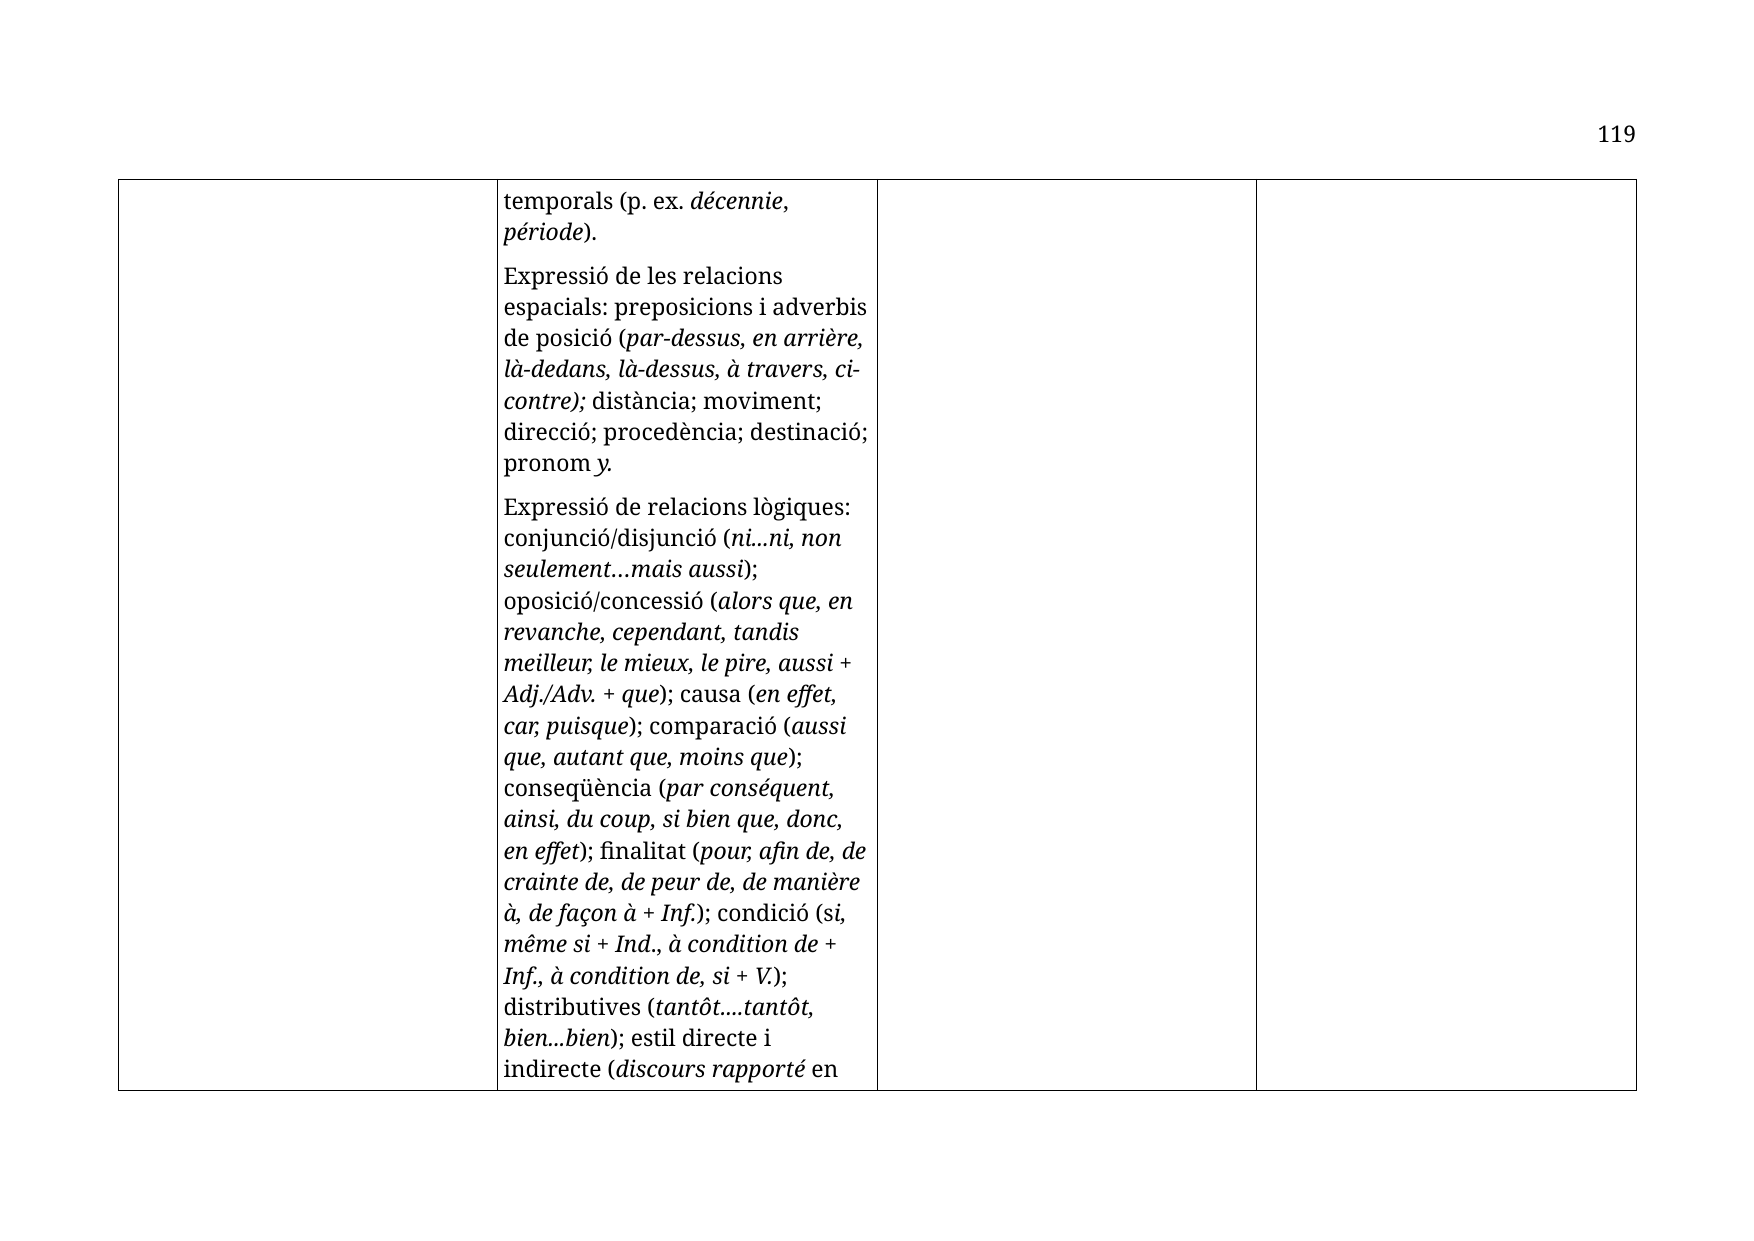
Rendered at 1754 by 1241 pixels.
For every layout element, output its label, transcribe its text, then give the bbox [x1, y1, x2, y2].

table_cell [119, 180, 497, 1090]
table_cell temporals (p. ex. décennie, période). Expressió de les relacions espacials: preposicions i adverbis de posició (par-dessus, en arrière, là-dedans, là-dessus, à travers, ci-contre); distància; moviment; direcció; procedència; destinació; pronom y. Expressió de relacions lògiques: conjunció/disjunció (ni...ni, non seulement…mais aussi); oposició/concessió (alors que, en revanche, cependant, tandis meilleur, le mieux, le pire, aussi + Adj./Adv. + que); causa (en effet, car, puisque); comparació (aussi que, autant que, moins que); conseqüència (par conséquent, ainsi, du coup, si bien que, donc, en effet); finalitat (pour, afin de, de crainte de, de peur de, de manière à, de façon à + Inf.); condició (si, même si + Ind., à condition de + Inf., à condition de, si + V.); distributives (tantôt....tantôt, bien...bien); estil directe i indirecte (discours rapporté en [498, 180, 877, 1090]
table_cell [1257, 180, 1636, 1090]
table_cell [878, 180, 1256, 1090]
